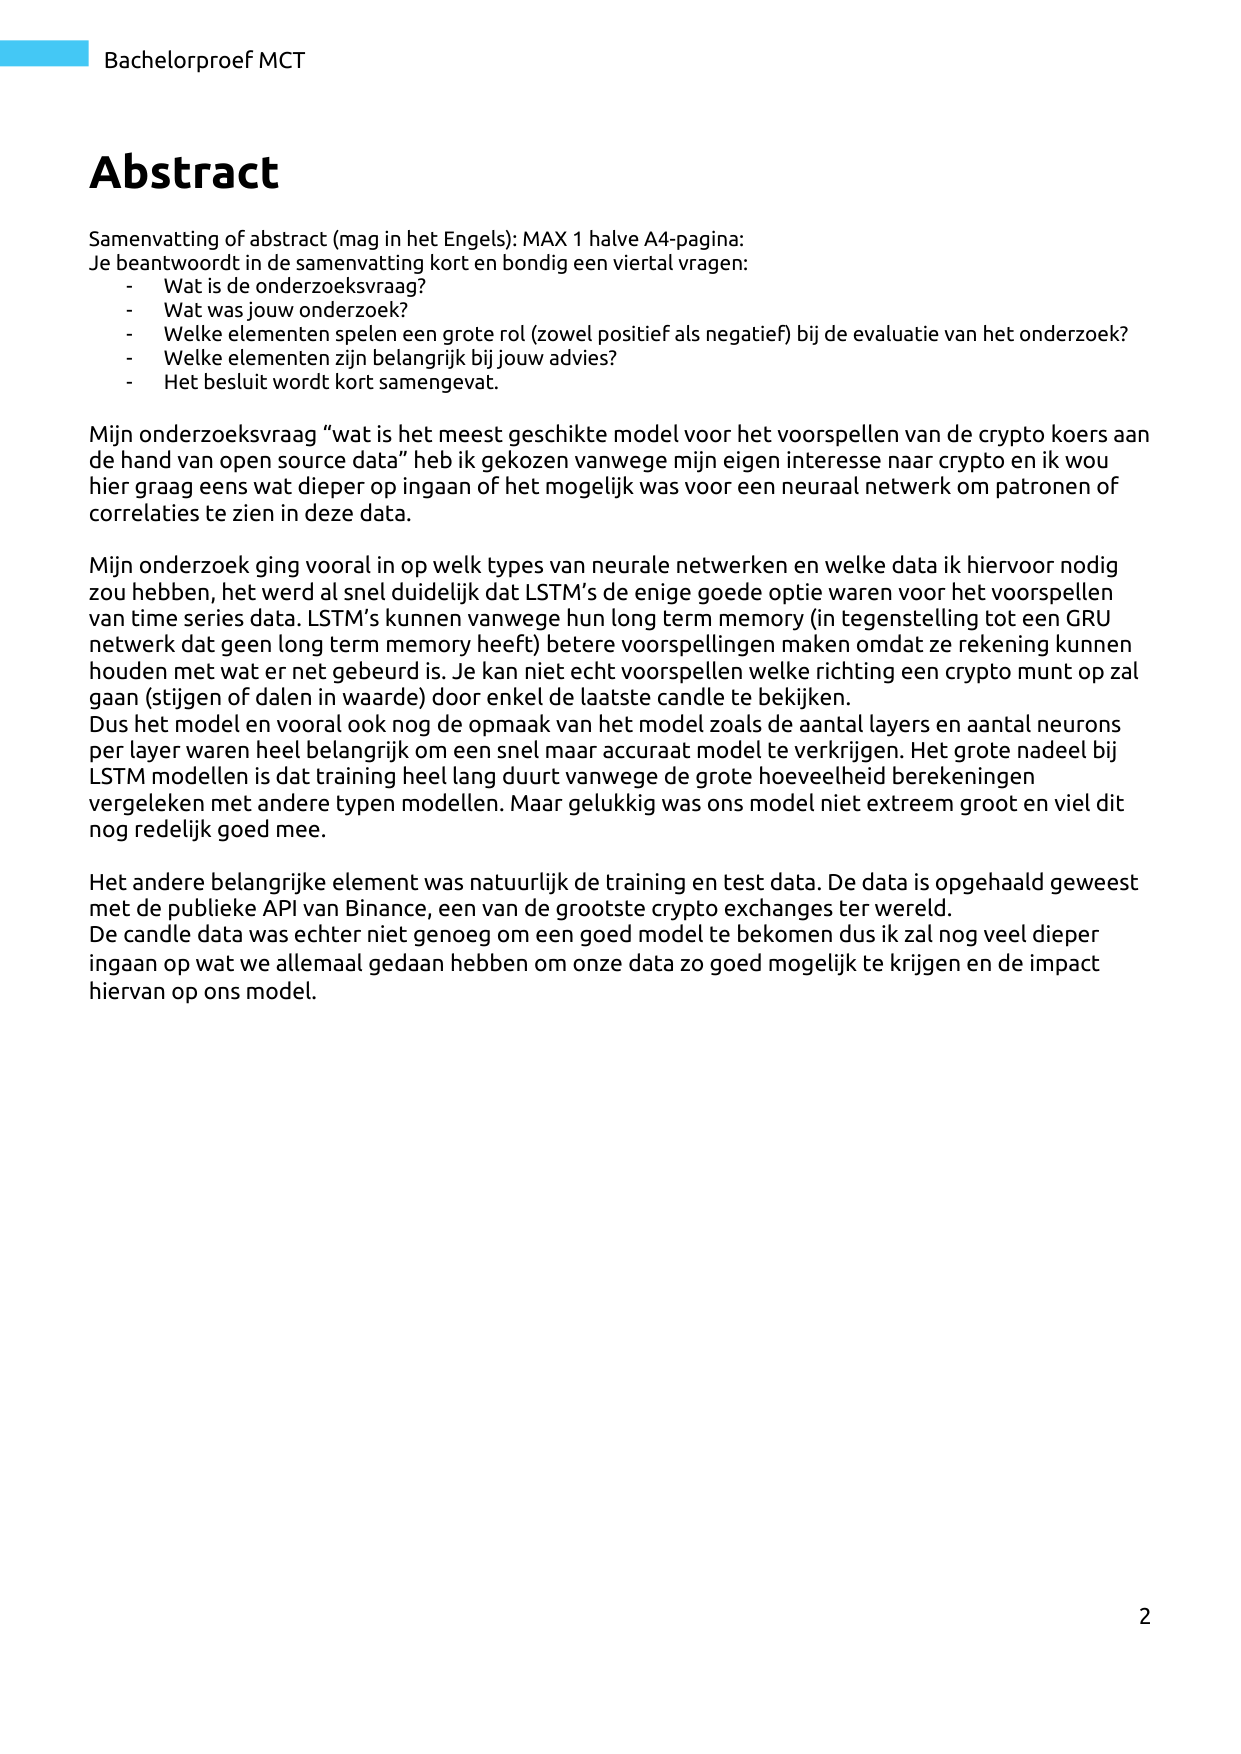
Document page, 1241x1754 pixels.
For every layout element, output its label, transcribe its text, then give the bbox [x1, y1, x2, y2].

list Wat was jouw onderzoek? [126, 298, 1152, 322]
list Mijn onderzoeksvraag “wat is het meest geschikte model voor het voorspellen van de crypto koers aan de hand van open source data” heb ik gekozen vanwege mijn eigen interesse naar crypto en ik wou hier graag eens wat dieper op ingaan of het mogelijk was voor een neuraal netwerk om patronen of correlaties te zien in deze data. [89, 420, 1152, 526]
text De candle data was echter niet genoeg om een goed model te bekomen dus ik zal nog veel dieper ingaan op wat we allemaal gedaan hebben om onze data zo goed mogelijk te krijgen en de impact hiervan op ons model. [89, 921, 1152, 1004]
list Het andere belangrijke element was natuurlijk de training en test data. De data is opgehaald geweest met de publieke API van Binance, een van de grootste crypto exchanges ter wereld. [89, 868, 1152, 921]
list Mijn onderzoek ging vooral in op welk types van neurale netwerken en welke data ik hiervoor nodig zou hebben, het werd al snel duidelijk dat LSTM’s de enige goede optie waren voor het voorspellen van time series data. LSTM’s kunnen vanwege hun long term memory (in tegenstelling tot een GRU netwerk dat geen long term memory heeft) betere voorspellingen maken omdat ze rekening kunnen houden met wat er net gebeurd is. Je kan niet echt voorspellen welke richting een crypto munt op zal gaan (stijgen of dalen in waarde) door enkel de laatste candle te bekijken. [89, 552, 1152, 710]
text Samenvatting of abstract (mag in het Engels): MAX 1 halve A4-pagina: [89, 226, 1152, 250]
list Wat is de onderzoeksvraag? [126, 274, 1152, 298]
list Welke elementen spelen een grote rol (zowel positief als negatief) bij de evaluatie van het onderzoek? [126, 322, 1152, 346]
text Je beantwoordt in de samenvatting kort en bondig een viertal vragen: [89, 250, 1152, 274]
list Welke elementen zijn belangrijk bij jouw advies? [126, 346, 1152, 370]
subtitle Abstract [89, 144, 1152, 197]
list Het besluit wordt kort samengevat. [126, 370, 1152, 394]
list Dus het model en vooral ook nog de opmaak van het model zoals de aantal layers en aantal neurons per layer waren heel belangrijk om een snel maar accuraat model te verkrijgen. Het grote nadeel bij LSTM modellen is dat training heel lang duurt vanwege de grote hoeveelheid berekeningen vergeleken met andere typen modellen. Maar gelukkig was ons model niet extreem groot en viel dit nog redelijk goed mee. [89, 710, 1152, 842]
